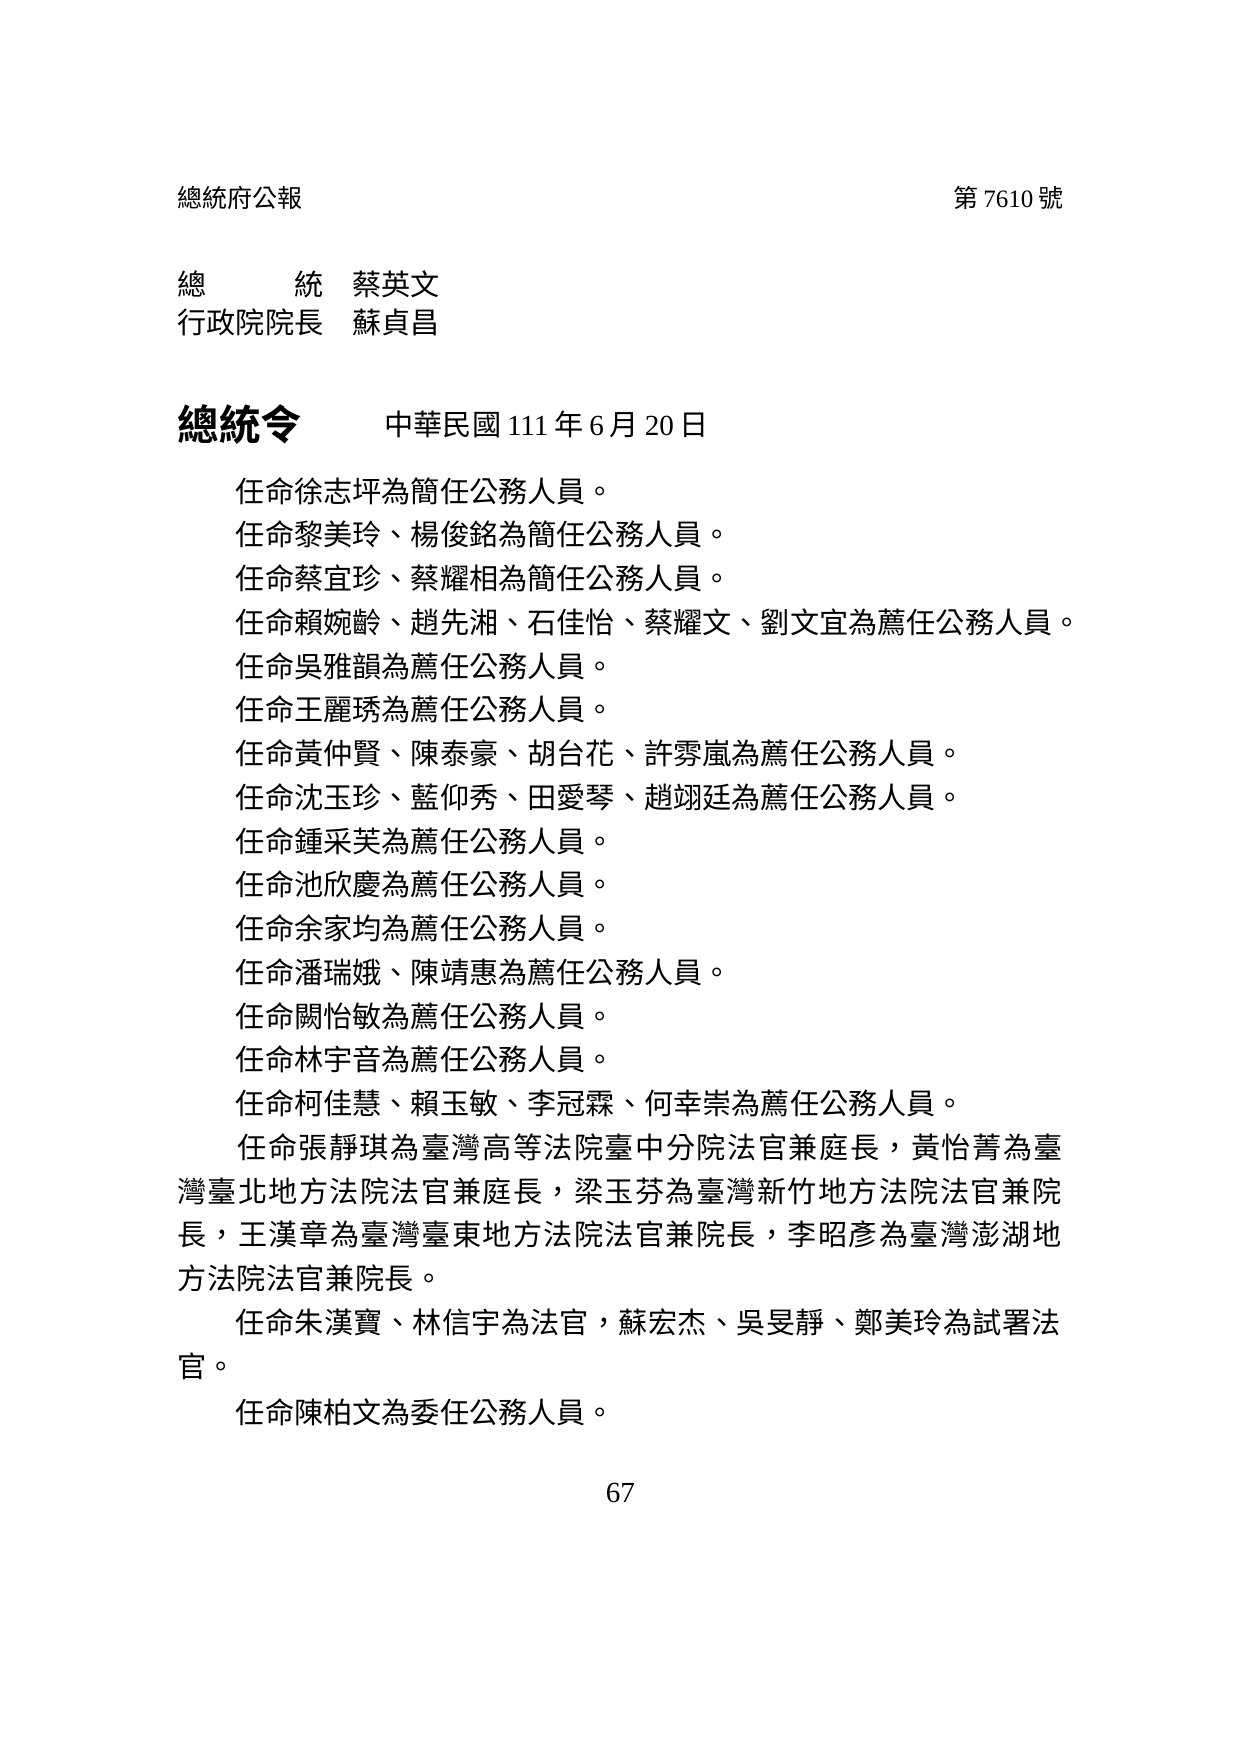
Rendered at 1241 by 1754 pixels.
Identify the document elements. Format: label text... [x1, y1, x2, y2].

text 任命沈玉珍、藍仰秀、田愛琴、趙翊廷為薦任公務人員。 [177, 773, 1063, 817]
text 任命張靜琪為臺灣高等法院臺中分院法官兼庭長，黃怡菁為臺灣臺北地方法院法官兼庭長，梁玉芬為臺灣新竹地方法院法官兼院長，王漢章為臺灣臺東地方法院法官兼院長，李昭彥為臺灣澎湖地方法院法官兼院長。 [177, 1123, 1063, 1298]
text 任命柯佳慧、賴玉敏、李冠霖、何幸崇為薦任公務人員。 [177, 1079, 1063, 1123]
text 任命鍾采芙為薦任公務人員。 [177, 817, 1063, 861]
text 任命陳柏文為委任公務人員。 [177, 1386, 1063, 1433]
text 任命闕怡敏為薦任公務人員。 [177, 992, 1063, 1036]
text 任命潘瑞娥、陳靖惠為薦任公務人員。 [177, 948, 1063, 992]
text 任命黎美玲、楊俊銘為簡任公務人員。 [177, 511, 1063, 554]
text 任命黃仲賢、陳泰豪、胡台花、許雰嵐為薦任公務人員。 [177, 729, 1063, 773]
text 任命王麗琇為薦任公務人員。 [177, 686, 1063, 729]
text 任命池欣慶為薦任公務人員。 [177, 861, 1063, 904]
text 任命余家均為薦任公務人員。 [177, 904, 1063, 948]
text 任命賴婉齡、趙先湘、石佳怡、蔡耀文、劉文宜為薦任公務人員。 [177, 598, 1063, 642]
text 總 統 蔡英文 行政院院長 蘇貞昌 [177, 266, 1063, 341]
text 任命朱漢寶、林信宇為法官，蘇宏杰、吳旻靜、鄭美玲為試署法官。 [177, 1298, 1063, 1386]
table_header 總統令 [174, 378, 381, 467]
text 任命蔡宜珍、蔡耀相為簡任公務人員。 [177, 554, 1063, 598]
text 任命徐志坪為簡任公務人員。 [177, 467, 1063, 511]
table_header 中華民國111年6月20日 [381, 378, 877, 467]
text 任命吳雅韻為薦任公務人員。 [177, 642, 1063, 686]
text 任命林宇音為薦任公務人員。 [177, 1036, 1063, 1079]
